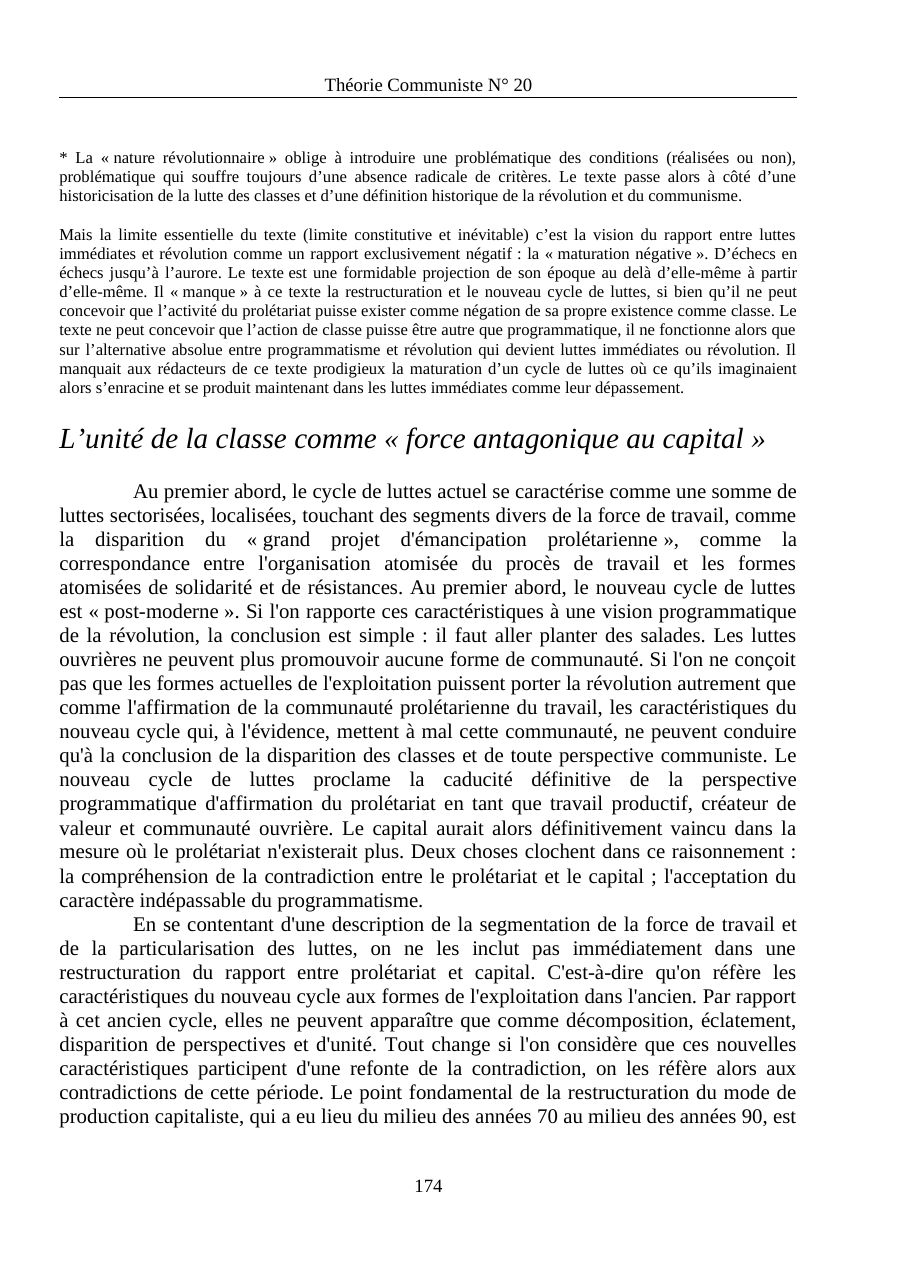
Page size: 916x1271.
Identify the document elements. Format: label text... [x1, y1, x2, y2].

text En se contentant d'une description de la segmentation de la force de travail et de la particularisation des luttes, on ne les inclut pas immédiatement dans une restructuration du rapport entre prolétariat et capital. C'est-à-dire qu'on réfère les caractéristiques du nouveau cycle aux formes de l'exploitation dans l'ancien. Par rapport à cet ancien cycle, elles ne peuvent apparaître que comme décomposition, éclatement, disparition de perspectives et d'unité. Tout change si l'on considère que ces nouvelles caractéristiques participent d'une refonte de la contradiction, on les réfère alors aux contradictions de cette période. Le point fondamental de la restructuration du mode de production capitaliste, qui a eu lieu du milieu des années 70 au milieu des années 90, est [59, 912, 797, 1128]
subtitle L’unité de la classe comme « force antagonique au capital » [59, 421, 797, 454]
text Mais la limite essentielle du texte (limite constitutive et inévitable) c’est la vision du rapport entre luttes immédiates et révolution comme un rapport exclusivement négatif : la « maturation négative ». D’échecs en échecs jusqu’à l’aurore. Le texte est une formidable projection de son époque au delà d’elle-même à partir d’elle-même. Il « manque » à ce texte la restructuration et le nouveau cycle de luttes, si bien qu’il ne peut concevoir que l’activité du prolétariat puisse exister comme négation de sa propre existence comme classe. Le texte ne peut concevoir que l’action de classe puisse être autre que programmatique, il ne fonctionne alors que sur l’alternative absolue entre programmatisme et révolution qui devient luttes immédiates ou révolution. Il manquait aux rédacteurs de ce texte prodigieux la maturation d’un cycle de luttes où ce qu’ils imaginaient alors s’enracine et se produit maintenant dans les luttes immédiates comme leur dépassement. [59, 224, 797, 397]
text Au premier abord, le cycle de luttes actuel se caractérise comme une somme de luttes sectorisées, localisées, touchant des segments divers de la force de travail, comme la disparition du « grand projet d'émancipation prolétarienne », comme la correspondance entre l'organisation atomisée du procès de travail et les formes atomisées de solidarité et de résistances. Au premier abord, le nouveau cycle de luttes est « post-moderne ». Si l'on rapporte ces caractéristiques à une vision programmatique de la révolution, la conclusion est simple : il faut aller planter des salades. Les luttes ouvrières ne peuvent plus promouvoir aucune forme de communauté. Si l'on ne conçoit pas que les formes actuelles de l'exploitation puissent porter la révolution autrement que comme l'affirmation de la communauté prolétarienne du travail, les caractéristiques du nouveau cycle qui, à l'évidence, mettent à mal cette communauté, ne peuvent conduire qu'à la conclusion de la disparition des classes et de toute perspective communiste. Le nouveau cycle de luttes proclame la caducité définitive de la perspective programmatique d'affirmation du prolétariat en tant que travail productif, créateur de valeur et communauté ouvrière. Le capital aurait alors définitivement vaincu dans la mesure où le prolétariat n'existerait plus. Deux choses clochent dans ce raisonnement : la compréhension de la contradiction entre le prolétariat et le capital ; l'acceptation du caractère indépassable du programmatisme. [59, 478, 797, 912]
text * La « nature révolutionnaire » oblige à introduire une problématique des conditions (réalisées ou non), problématique qui souffre toujours d’une absence radicale de critères. Le texte passe alors à côté d’une historicisation de la lutte des classes et d’une définition historique de la révolution et du communisme. [59, 148, 797, 205]
